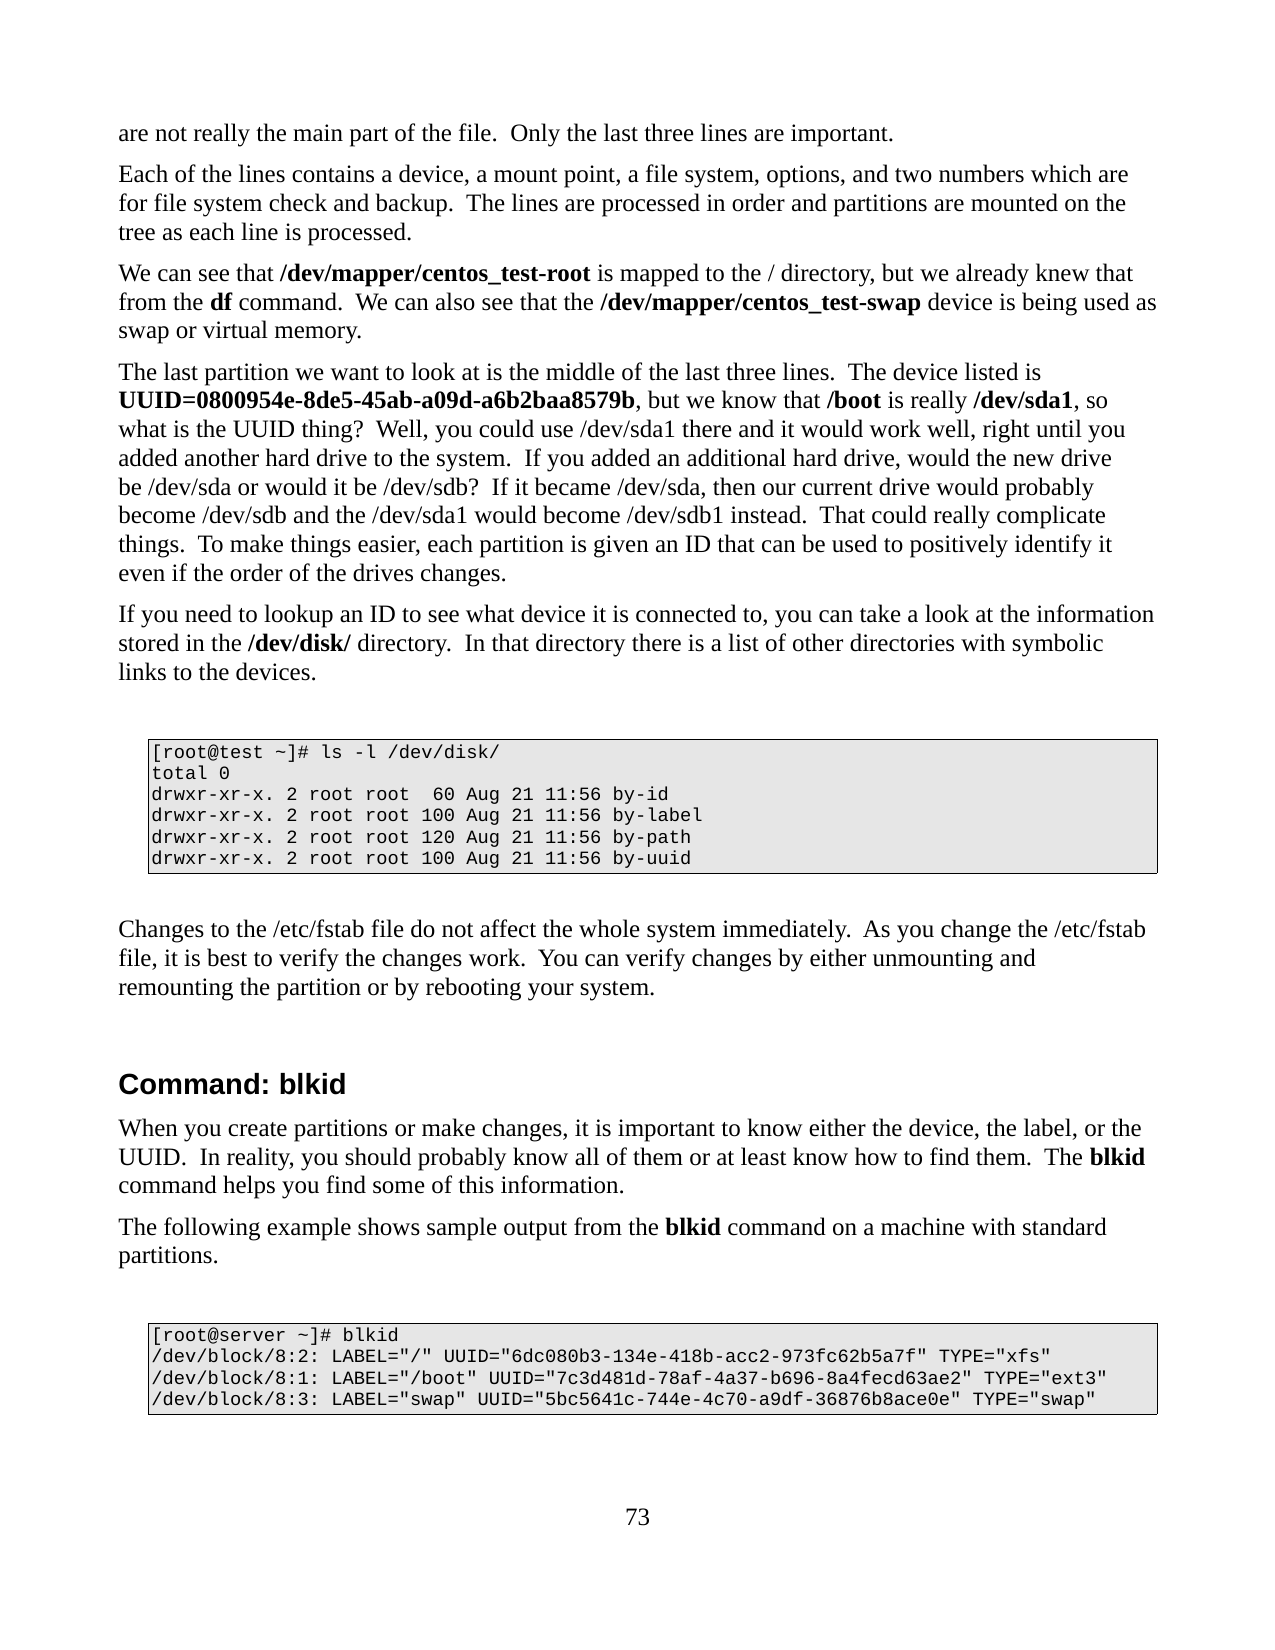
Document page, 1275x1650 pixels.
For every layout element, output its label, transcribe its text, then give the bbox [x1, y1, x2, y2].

text drwxr-xr-x. 2 root root 100 Aug 21 11:56 by-label [149, 803, 1157, 824]
text are not really the main part of the file. Only the last three lines are important. [118, 118, 1157, 147]
text [root@test ~]# ls -l /dev/disk/ [149, 740, 1157, 761]
text When you create partitions or make changes, it is important to know either the device, the label, or the UUID. In reality, you should probably know all of them or at least know how to find them. The blkid command helps you find some of this information. [118, 1113, 1157, 1199]
text drwxr-xr-x. 2 root root 100 Aug 21 11:56 by-uuid [149, 846, 1157, 873]
text The following example shows sample output from the blkid command on a machine with standard partitions. [118, 1212, 1157, 1269]
text We can see that /dev/mapper/centos_test-root is mapped to the / directory, but we already knew that from the df command. We can also see that the /dev/mapper/centos_test-swap device is being used as swap or virtual memory. [118, 258, 1157, 344]
text /dev/block/8:2: LABEL="/" UUID="6dc080b3-134e-418b-acc2-973fc62b5a7f" TYPE="xfs" [149, 1344, 1157, 1365]
subtitle Command: blkid [118, 1067, 1157, 1100]
text Changes to the /etc/fstab file do not affect the whole system immediately. As you change the /etc/fstab file, it is best to verify the changes work. You can verify changes by either unmounting and remounting the partition or by rebooting your system. [118, 914, 1157, 1001]
text Each of the lines contains a device, a mount point, a file system, options, and two numbers which are for file system check and backup. The lines are processed in order and partitions are mounted on the tree as each line is processed. [118, 159, 1157, 246]
text drwxr-xr-x. 2 root root 120 Aug 21 11:56 by-path [149, 824, 1157, 846]
text /dev/block/8:3: LABEL="swap" UUID="5bc5641c-744e-4c70-a9df-36876b8ace0e" TYPE="swap" [149, 1387, 1157, 1414]
text total 0 [149, 761, 1157, 782]
text The last partition we want to look at is the middle of the last three lines. The device listed is UUID=0800954e-8de5-45ab-a09d-a6b2baa8579b, but we know that /boot is really /dev/sda1, so what is the UUID thing? Well, you could use /dev/sda1 there and it would work well, right until you added another hard drive to the system. If you added an additional hard drive, would the new drive be /dev/sda or would it be /dev/sdb? If it became /dev/sda, then our current drive would probably become /dev/sdb and the /dev/sda1 would become /dev/sdb1 instead. That could really complicate things. To make things easier, each partition is given an ID that can be used to positively identify it even if the order of the drives changes. [118, 357, 1157, 587]
text drwxr-xr-x. 2 root root 60 Aug 21 11:56 by-id [149, 782, 1157, 803]
text /dev/block/8:1: LABEL="/boot" UUID="7c3d481d-78af-4a37-b696-8a4fecd63ae2" TYPE="ext3" [149, 1365, 1157, 1387]
text [root@server ~]# blkid [149, 1324, 1157, 1344]
text If you need to lookup an ID to see what device it is connected to, you can take a look at the information stored in the /dev/disk/ directory. In that directory there is a list of other directories with symbolic links to the devices. [118, 599, 1157, 686]
